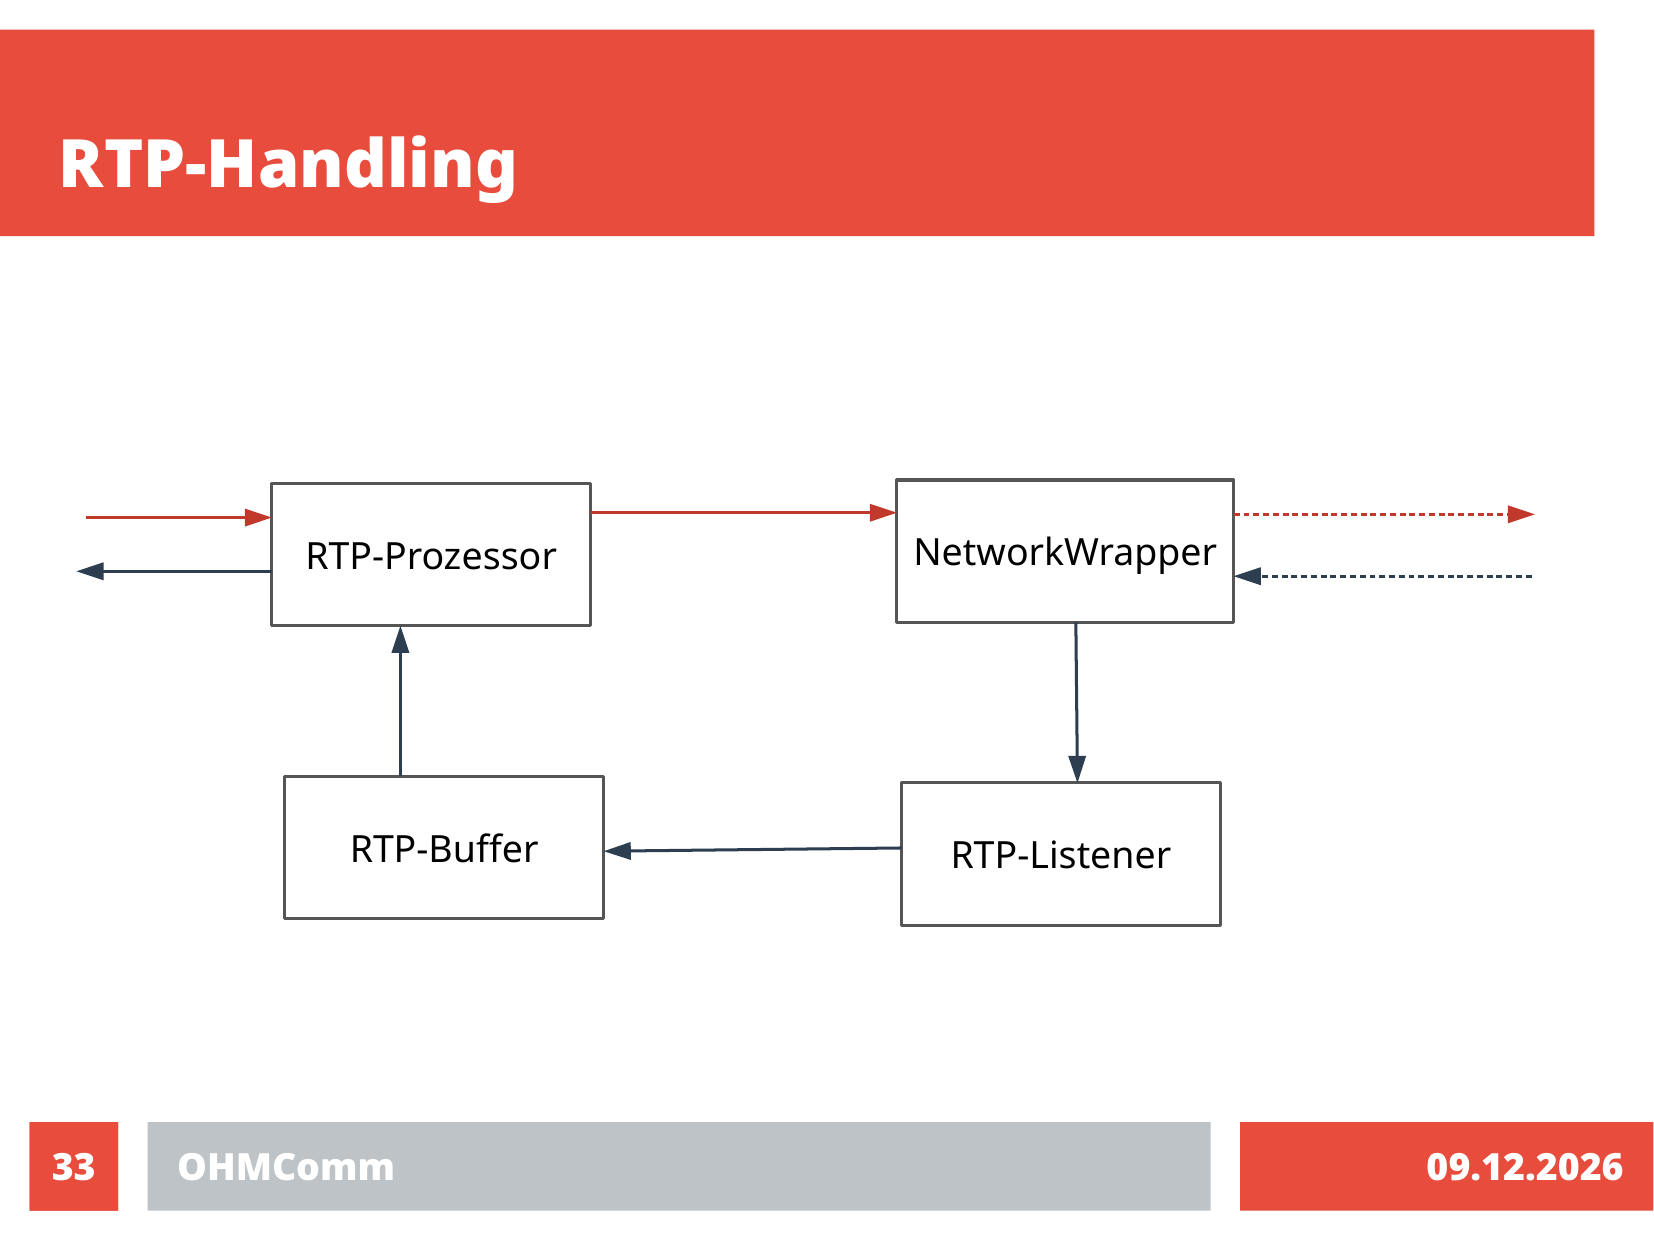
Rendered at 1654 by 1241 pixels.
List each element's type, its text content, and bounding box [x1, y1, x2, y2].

text_box NetworkWrapper [896, 480, 1234, 623]
text_box RTP-Prozessor [271, 483, 591, 626]
title RTP-Handling [59, 59, 1595, 207]
text_box RTP-Listener [901, 782, 1221, 926]
text_box RTP-Buffer [284, 776, 604, 919]
